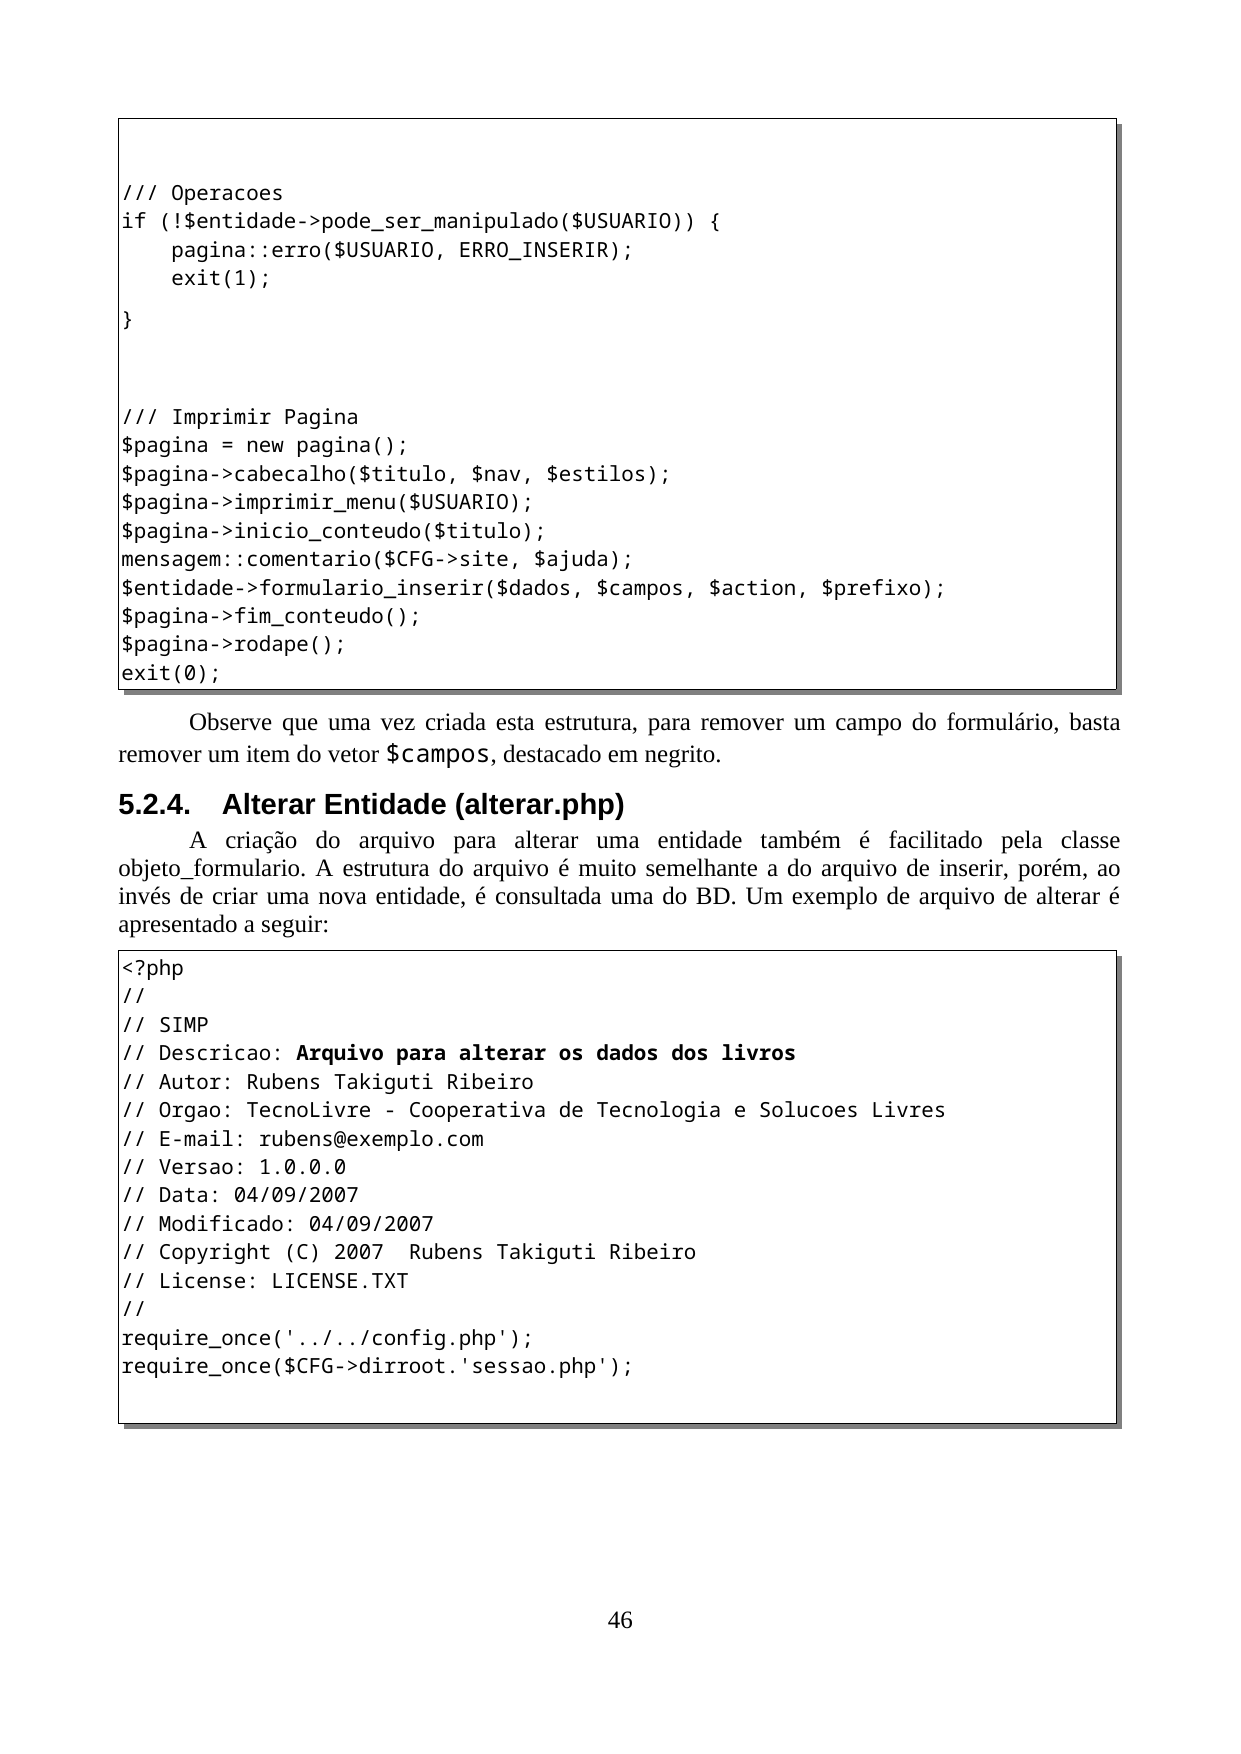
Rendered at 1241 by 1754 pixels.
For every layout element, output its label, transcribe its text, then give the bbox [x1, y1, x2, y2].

text <?php // // SIMP // Descricao: Arquivo para alterar os dados dos livros // Autor: Rubens Takiguti Ribeiro // Orgao: TecnoLivre - Cooperativa de Tecnologia e Solucoes Livres // E-mail: rubens@exemplo.com // Versao: 1.0.0.0 // Data: 04/09/2007 // Modificado: 04/09/2007 // Copyright (C) 2007 Rubens Takiguti Ribeiro // License: LICENSE.TXT // require_once('../../config.php'); require_once($CFG->dirroot.'sessao.php'); [119, 951, 1116, 1379]
text /// Operacoes if (!$entidade->pode_ser_manipulado($USUARIO)) { pagina::erro($USUARIO, ERRO_INSERIR); exit(1); [119, 119, 1116, 292]
text A criação do arquivo para alterar uma entidade também é facilitado pela classe objeto_formulario. A estrutura do arquivo é muito semelhante a do arquivo de inserir, porém, ao invés de criar uma nova entidade, é consultada uma do BD. Um exemplo de arquivo de alterar é apresentado a seguir: [118, 827, 1122, 937]
text Observe que uma vez criada esta estrutura, para remover um campo do formulário, basta remover um item do vetor $campos, destacado em negrito. [118, 708, 1122, 770]
text } [119, 301, 1116, 389]
subtitle Alterar Entidade (alterar.php) [118, 788, 1122, 821]
text /// Imprimir Pagina $pagina = new pagina(); $pagina->cabecalho($titulo, $nav, $estilos); $pagina->imprimir_menu($USUARIO); $pagina->inicio_conteudo($titulo); mensagem::comentario($CFG->site, $ajuda); $entidade->formulario_inserir($dados, $campos, $action, $prefixo); $pagina->fim_conteudo(); $pagina->rodape(); exit(0); [119, 399, 1116, 689]
